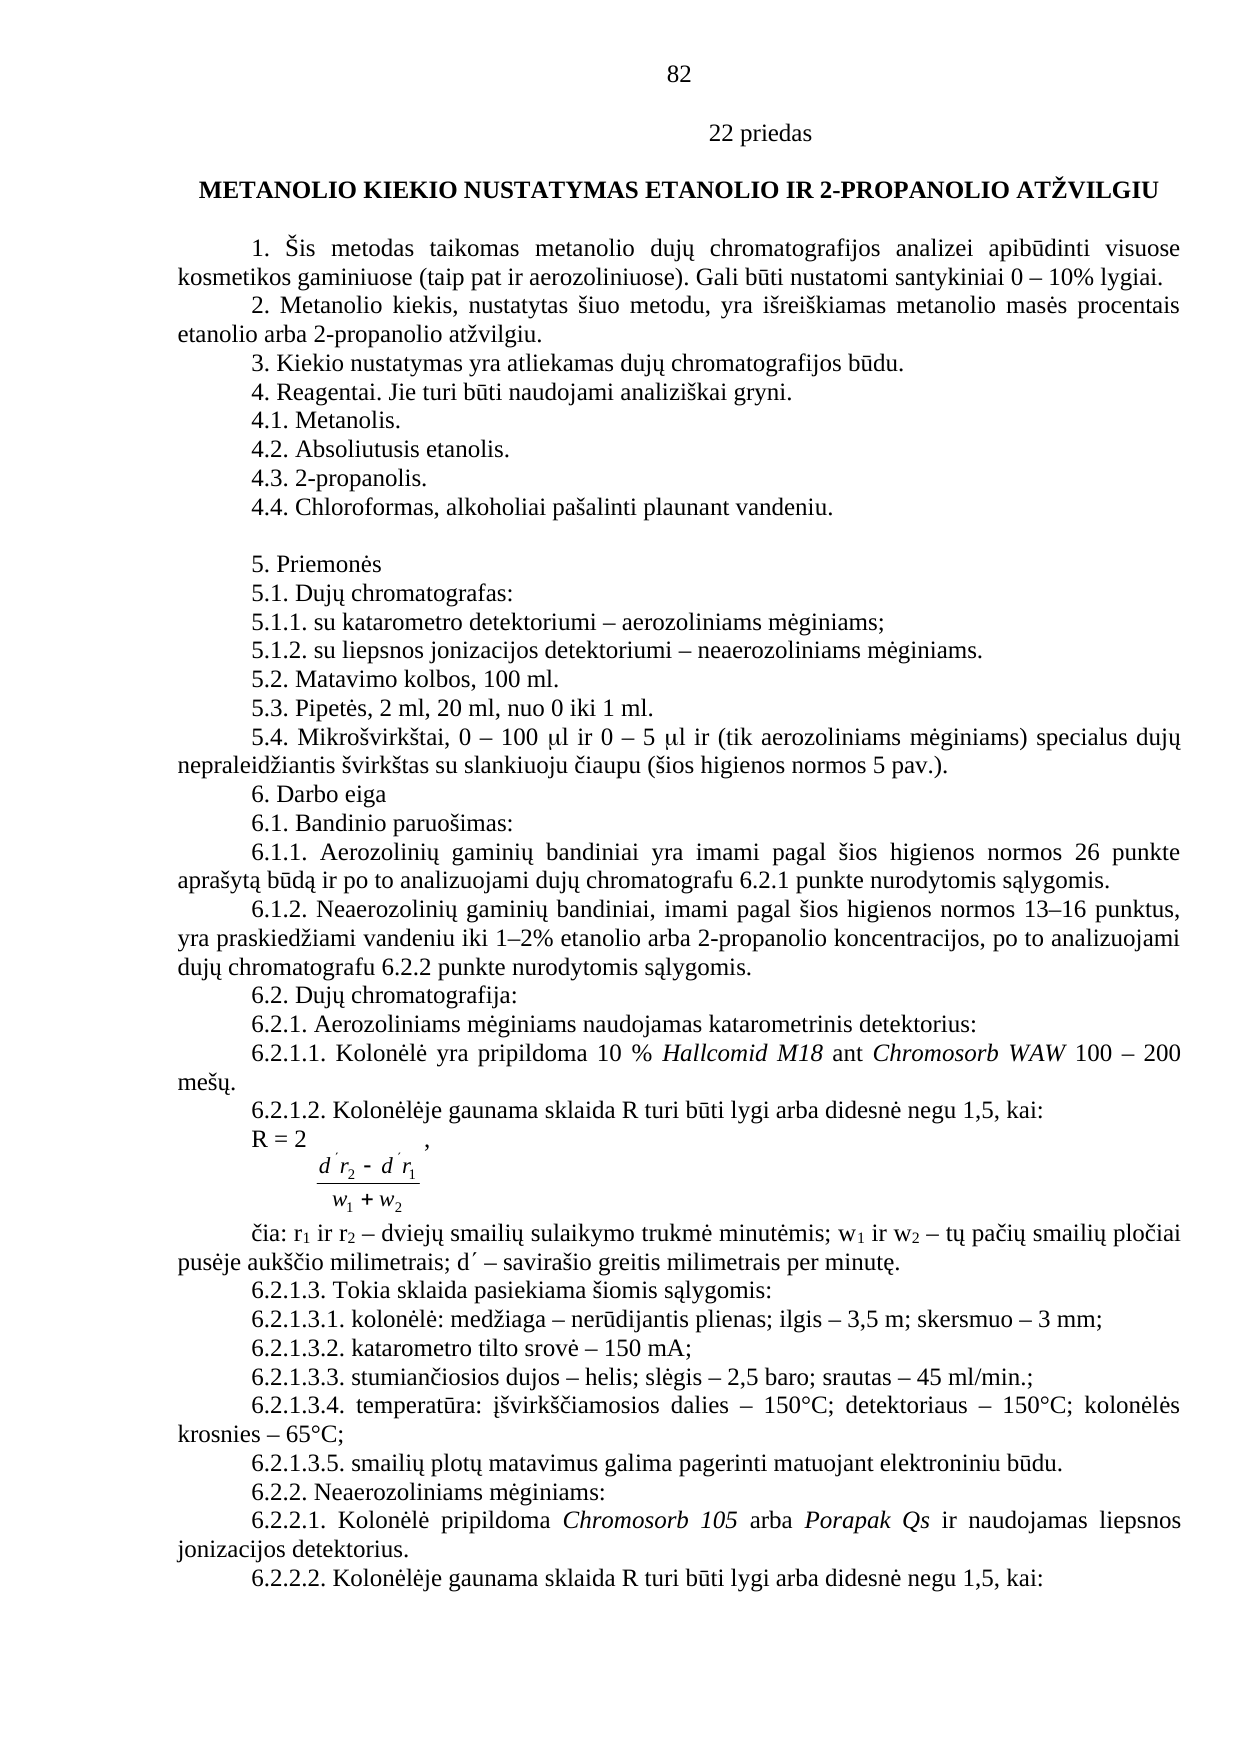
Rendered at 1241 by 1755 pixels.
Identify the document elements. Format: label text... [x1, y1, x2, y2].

text 5.1.2. su liepsnos jonizacijos detektoriumi – neaerozoliniams mėginiams. [177, 636, 1181, 664]
text 1. Šis metodas taikomas metanolio dujų chromatografijos analizei apibūdinti visuose kosmetikos gaminiuose (taip pat ir aerozoliniuose). Gali būti nustatomi santykiniai 0 – 10% lygiai. [177, 233, 1181, 291]
text 6.2.1.3.3. stumiančiosios dujos – helis; slėgis – 2,5 baro; srautas – 45 ml/min.; [177, 1362, 1181, 1391]
text 5.2. Matavimo kolbos, 100 ml. [177, 664, 1181, 693]
text 6.2.1. Aerozoliniams mėginiams naudojamas katarometrinis detektorius: [177, 1009, 1181, 1038]
text 5.1. Dujų chromatografas: [177, 578, 1181, 607]
text 6. Darbo eiga [177, 779, 1181, 808]
text 6.2.1.3.5. smailių plotų matavimus galima pagerinti matuojant elektroniniu būdu. [177, 1448, 1181, 1477]
text 2. Metanolio kiekis, nustatytas šiuo metodu, yra išreiškiamas metanolio masės procentais etanolio arba 2-propanolio atžvilgiu. [177, 291, 1181, 348]
text 22 priedas [177, 118, 1181, 147]
text 3. Kiekio nustatymas yra atliekamas dujų chromatografijos būdu. [177, 348, 1181, 377]
text 6.1.1. Aerozolinių gaminių bandiniai yra imami pagal šios higienos normos 26 punkte aprašytą būdą ir po to analizuojami dujų chromatografu 6.2.1 punkte nurodytomis sąlygomis. [177, 837, 1181, 894]
text 6.2.1.3.4. temperatūra: įšvirkščiamosios dalies – 150°C; detektoriaus – 150°C; kolonėlės krosnies – 65°C; [177, 1391, 1181, 1448]
text 6.2.2.2. Kolonėlėje gaunama sklaida R turi būti lygi arba didesnė negu 1,5, kai: [177, 1563, 1181, 1592]
text 6.2.2. Neaerozoliniams mėginiams: [177, 1477, 1181, 1506]
text 5.3. Pipetės, 2 ml, 20 ml, nuo 0 iki 1 ml. [177, 693, 1181, 722]
text 6.2.1.3. Tokia sklaida pasiekiama šiomis sąlygomis: [177, 1276, 1181, 1304]
text 4.4. Chloroformas, alkoholiai pašalinti plaunant vandeniu. [177, 492, 1181, 521]
text 6.2.2.1. Kolonėlė pripildoma Chromosorb 105 arba Porapak Qs ir naudojamas liepsnos jonizacijos detektorius. [177, 1506, 1181, 1563]
text 6.2. Dujų chromatografija: [177, 981, 1181, 1009]
text 6.2.1.3.1. kolonėlė: medžiaga – nerūdijantis plienas; ilgis – 3,5 m; skersmuo – 3 mm; [177, 1304, 1181, 1333]
text 6.2.1.3.2. katarometro tilto srovė – 150 mA; [177, 1333, 1181, 1362]
text 6.2.1.1. Kolonėlė yra pripildoma 10 % Hallcomid M18 ant Chromosorb WAW 100 – 200 mešų. [177, 1038, 1181, 1096]
text 6.2.1.2. Kolonėlėje gaunama sklaida R turi būti lygi arba didesnė negu 1,5, kai: [177, 1096, 1181, 1124]
text 6.1. Bandinio paruošimas: [177, 808, 1181, 837]
text čia: r1 ir r2 – dviejų smailių sulaikymo trukmė minutėmis; w1 ir w2 – tų pačių smailių pločiai pusėje aukščio milimetrais; d – savirašio greitis milimetrais per minutę. [177, 1218, 1181, 1276]
text 5.1.1. su katarometro detektoriumi – aerozoliniams mėginiams; [177, 607, 1181, 636]
text 4.2. Absoliutusis etanolis. [177, 434, 1181, 463]
text 4.1. Metanolis. [177, 406, 1181, 434]
text 5.4. Mikrošvirkštai, 0 – 100 l ir 0 – 5 l ir (tik aerozoliniams mėginiams) specialus dujų nepraleidžiantis švirkštas su slankiuoju čiaupu (šios higienos normos 5 pav.). [177, 722, 1181, 779]
text 5. Priemonės [177, 549, 1181, 578]
text 4. Reagentai. Jie turi būti naudojami analiziškai gryni. [177, 377, 1181, 406]
text METANOLIO KIEKIO NUSTATYMAS ETANOLIO IR 2-PROPANOLIO ATŽVILGIU [177, 176, 1181, 204]
text R = 2 , [177, 1124, 1181, 1218]
text 6.1.2. Neaerozolinių gaminių bandiniai, imami pagal šios higienos normos 13–16 punktus, yra praskiedžiami vandeniu iki 1–2% etanolio arba 2-propanolio koncentracijos, po to analizuojami dujų chromatografu 6.2.2 punkte nurodytomis sąlygomis. [177, 894, 1181, 981]
text 4.3. 2-propanolis. [177, 463, 1181, 492]
